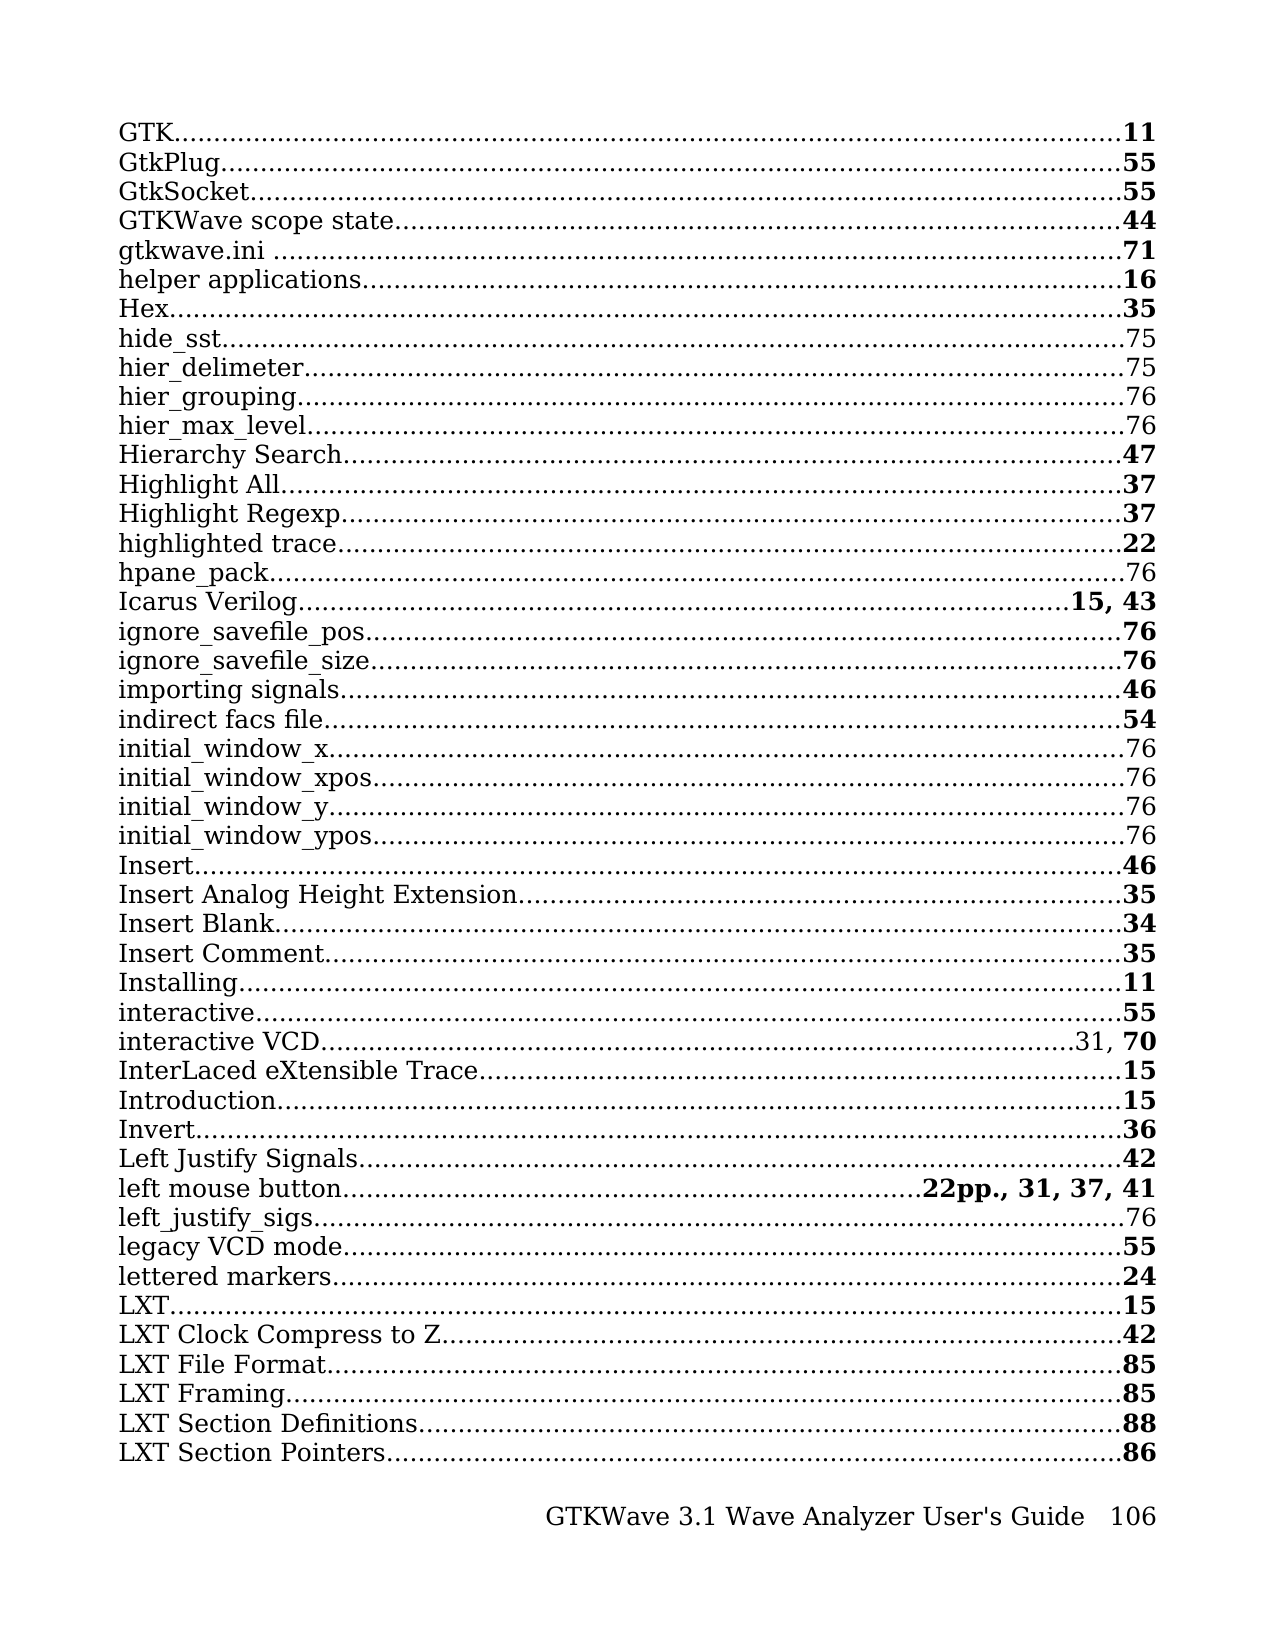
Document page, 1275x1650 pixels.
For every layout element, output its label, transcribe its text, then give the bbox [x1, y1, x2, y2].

text legacy VCD mode 55 [118, 1232, 1157, 1262]
text LXT Section Pointers 86 [118, 1438, 1157, 1467]
text InterLaced eXtensible Trace 15 [118, 1056, 1157, 1086]
text Icarus Verilog 15, 43 [118, 587, 1157, 616]
text LXT Clock Compress to Z 42 [118, 1320, 1157, 1350]
text lettered markers 24 [118, 1262, 1157, 1291]
text hide_sst 75 [118, 324, 1157, 353]
text ignore_savefile_size 76 [118, 646, 1157, 675]
text helper applications 16 [118, 265, 1157, 294]
text Insert Blank 34 [118, 909, 1157, 939]
text interactive 55 [118, 997, 1157, 1027]
text Insert Analog Height Extension 35 [118, 880, 1157, 909]
text left mouse button 22pp., 31, 37, 41 [118, 1174, 1157, 1203]
text LXT Section Definitions 88 [118, 1408, 1157, 1438]
text LXT Framing 85 [118, 1379, 1157, 1408]
text LXT File Format 85 [118, 1350, 1157, 1379]
text hpane_pack 76 [118, 558, 1157, 587]
text GTKWave scope state 44 [118, 206, 1157, 236]
text Left Justify Signals 42 [118, 1144, 1157, 1174]
text interactive VCD 31, 70 [118, 1027, 1157, 1056]
text hier_max_level 76 [118, 411, 1157, 440]
text Highlight Regexp 37 [118, 499, 1157, 528]
text indirect facs file 54 [118, 704, 1157, 734]
text GtkSocket 55 [118, 177, 1157, 206]
text GTK 11 [118, 118, 1157, 147]
text highlighted trace 22 [118, 528, 1157, 558]
text initial_window_x 76 [118, 734, 1157, 763]
text Introduction 15 [118, 1086, 1157, 1115]
text initial_window_ypos 76 [118, 821, 1157, 851]
text left_justify_sigs 76 [118, 1203, 1157, 1232]
text gtkwave.ini 71 [118, 236, 1157, 265]
text Hierarchy Search 47 [118, 440, 1157, 470]
text Invert 36 [118, 1115, 1157, 1144]
text Insert Comment 35 [118, 939, 1157, 968]
text hier_grouping 76 [118, 382, 1157, 411]
text hier_delimeter 75 [118, 353, 1157, 382]
text initial_window_y 76 [118, 792, 1157, 821]
text importing signals 46 [118, 675, 1157, 704]
text Hex 35 [118, 294, 1157, 324]
text LXT 15 [118, 1291, 1157, 1320]
text Installing 11 [118, 968, 1157, 997]
text GtkPlug 55 [118, 147, 1157, 177]
text Highlight All 37 [118, 470, 1157, 499]
text ignore_savefile_pos 76 [118, 616, 1157, 646]
text initial_window_xpos 76 [118, 763, 1157, 792]
text Insert 46 [118, 851, 1157, 880]
